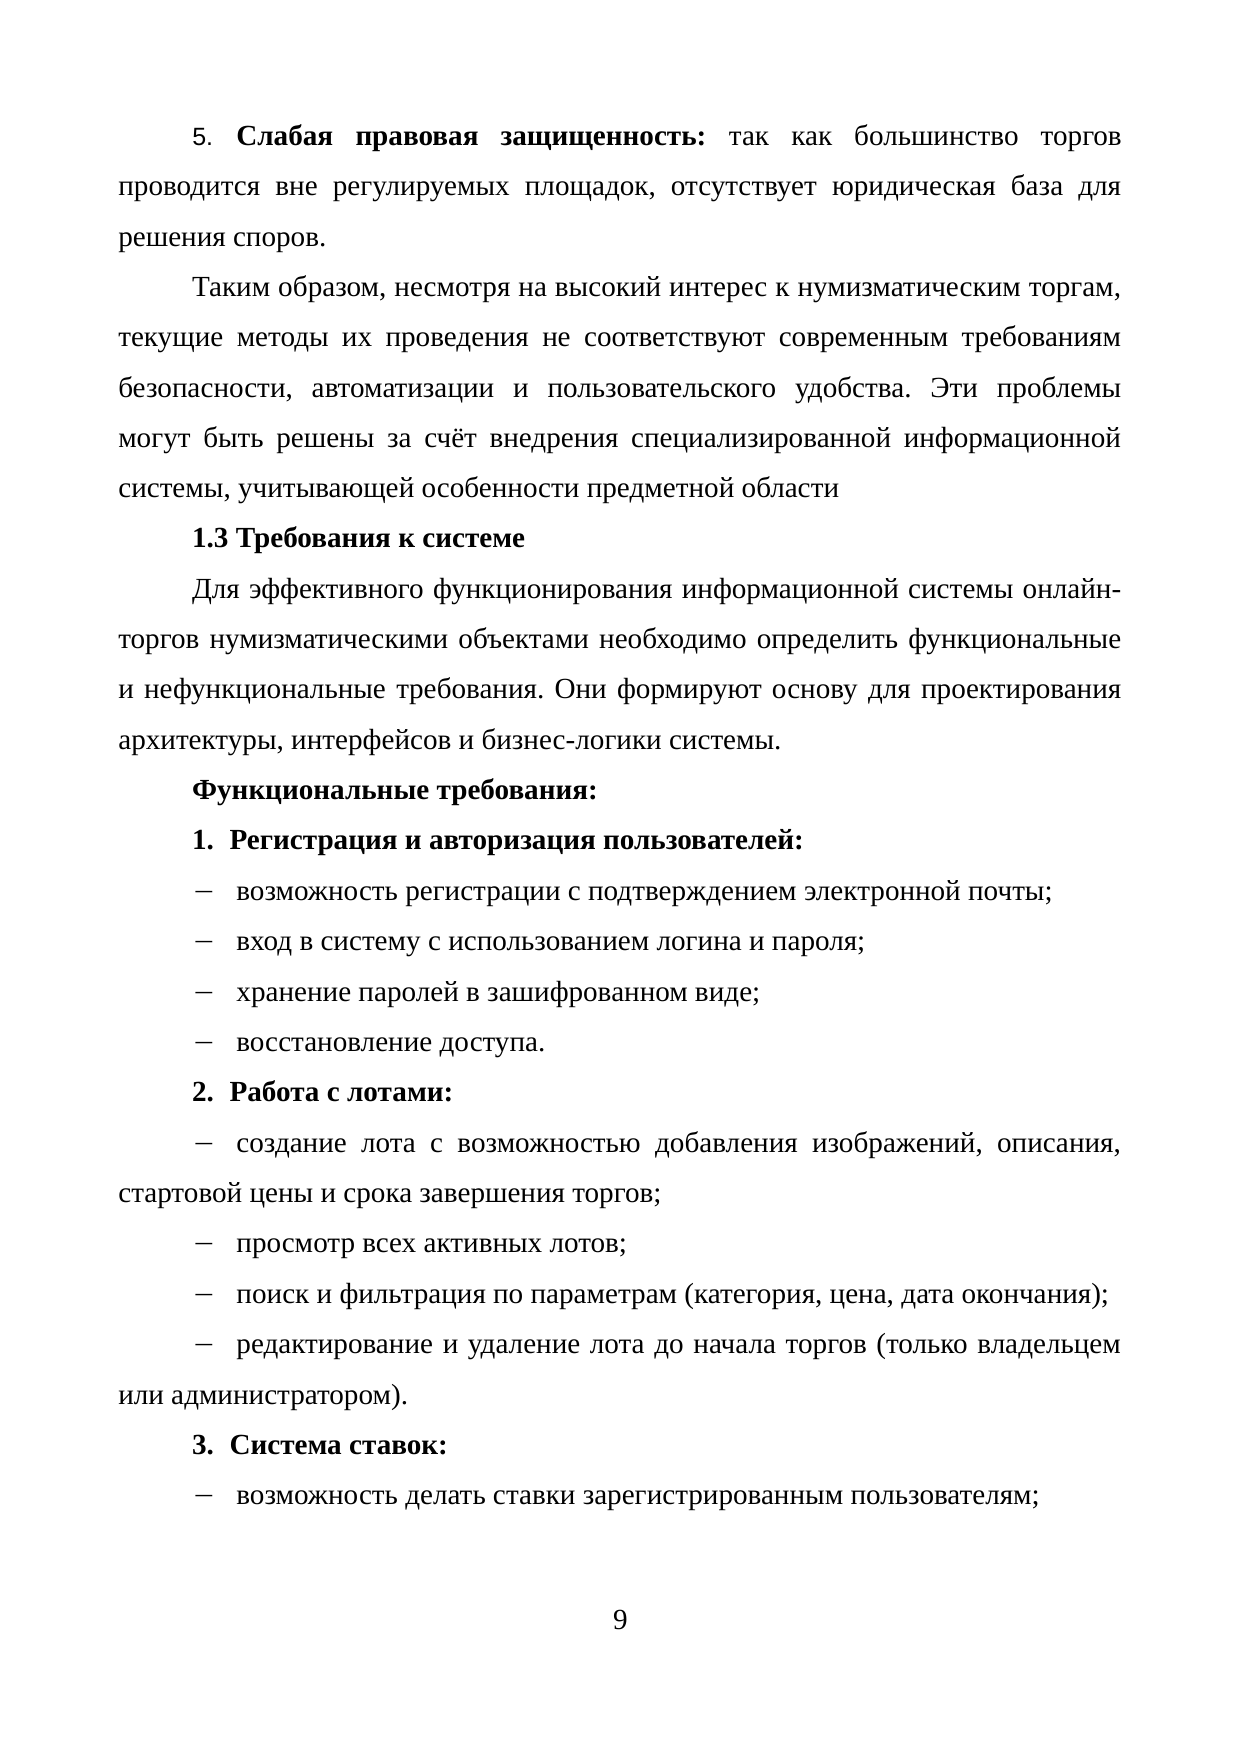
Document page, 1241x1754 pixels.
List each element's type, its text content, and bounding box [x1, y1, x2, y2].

list хранение паролей в зашифрованном виде; [118, 974, 1122, 1007]
list Регистрация и авторизация пользователей: [192, 822, 1122, 856]
list возможность регистрации с подтверждением электронной почты; [118, 873, 1122, 906]
text Функциональные требования: [118, 772, 1122, 806]
list возможность делать ставки зарегистрированным пользователям; [118, 1477, 1122, 1511]
list создание лота с возможностью добавления изображений, описания, стартовой цены и срока завершения торгов; [118, 1125, 1122, 1209]
list Система ставок: [192, 1427, 1122, 1461]
subtitle 1.3 Требования к системе [118, 521, 1122, 554]
list поиск и фильтрация по параметрам (категория, цена, дата окончания); [118, 1276, 1122, 1309]
text Таким образом, несмотря на высокий интерес к нумизматическим торгам, текущие методы их проведения не соответствуют современным требованиям безопасности, автоматизации и пользовательского удобства. Эти проблемы могут быть решены за счёт внедрения специализированной информационной системы, учитывающей особенности предметной области [118, 269, 1122, 504]
text Для эффективного функционирования информационной системы онлайн-торгов нумизматическими объектами необходимо определить функциональные и нефункциональные требования. Они формируют основу для проектирования архитектуры, интерфейсов и бизнес-логики системы. [118, 571, 1122, 755]
list редактирование и удаление лота до начала торгов (только владельцем или администратором). [118, 1326, 1122, 1410]
list Слабая правовая защищенность: так как большинство торгов проводится вне регулируемых площадок, отсутствует юридическая база для решения споров. [118, 118, 1122, 252]
list Работа с лотами: [192, 1074, 1122, 1108]
list восстановление доступа. [118, 1024, 1122, 1058]
list просмотр всех активных лотов; [118, 1226, 1122, 1259]
list вход в систему с использованием логина и пароля; [118, 923, 1122, 957]
